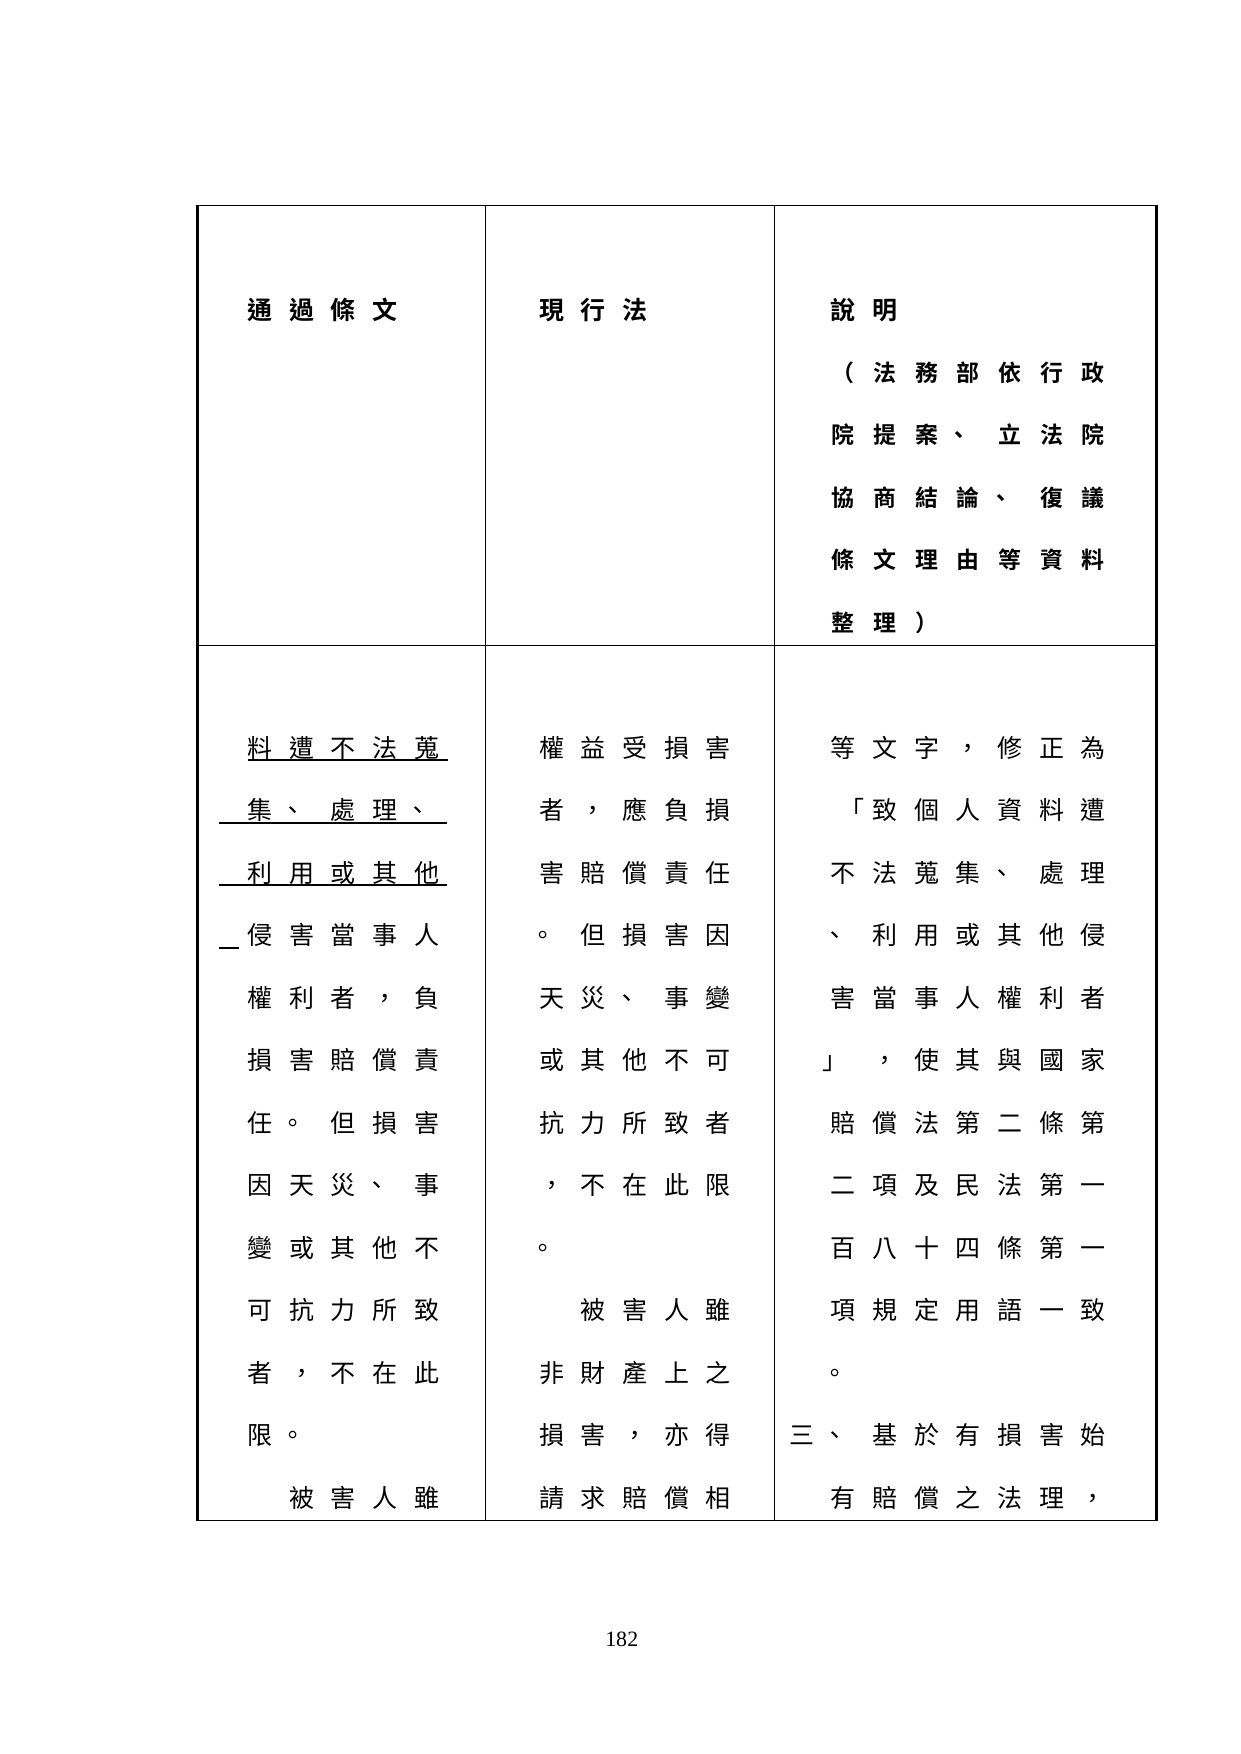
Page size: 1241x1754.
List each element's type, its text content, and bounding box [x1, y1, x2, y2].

table_header 通過條文 [199, 206, 485, 645]
table_header 現行法 [486, 206, 774, 645]
table_cell 料遭不法蒐集、處理、利用或其他侵害當事人權利者，負損害賠償責任。但損害因天災、事變或其他不可抗力所致者，不在此限。 被害人雖 [199, 646, 485, 1520]
table_header 說明 （法務部依行政院提案、立法院協商結論、復議條文理由等資料整理） [775, 206, 1155, 645]
table_cell 權益受損害者，應負損害賠償責任。但損害因天災、事變或其他不可抗力所致者，不在此限。 被害人雖非財產上之損害，亦得請求賠償相 [486, 646, 774, 1520]
table_cell 等文字，修正為「致個人資料遭不法蒐集、處理、利用或其他侵害當事人權利者」，使其與國家賠償法第二條第二項及民法第一百八十四條第一項規定用語一致。 三、基於有損害始有賠償之法理， [775, 646, 1155, 1520]
